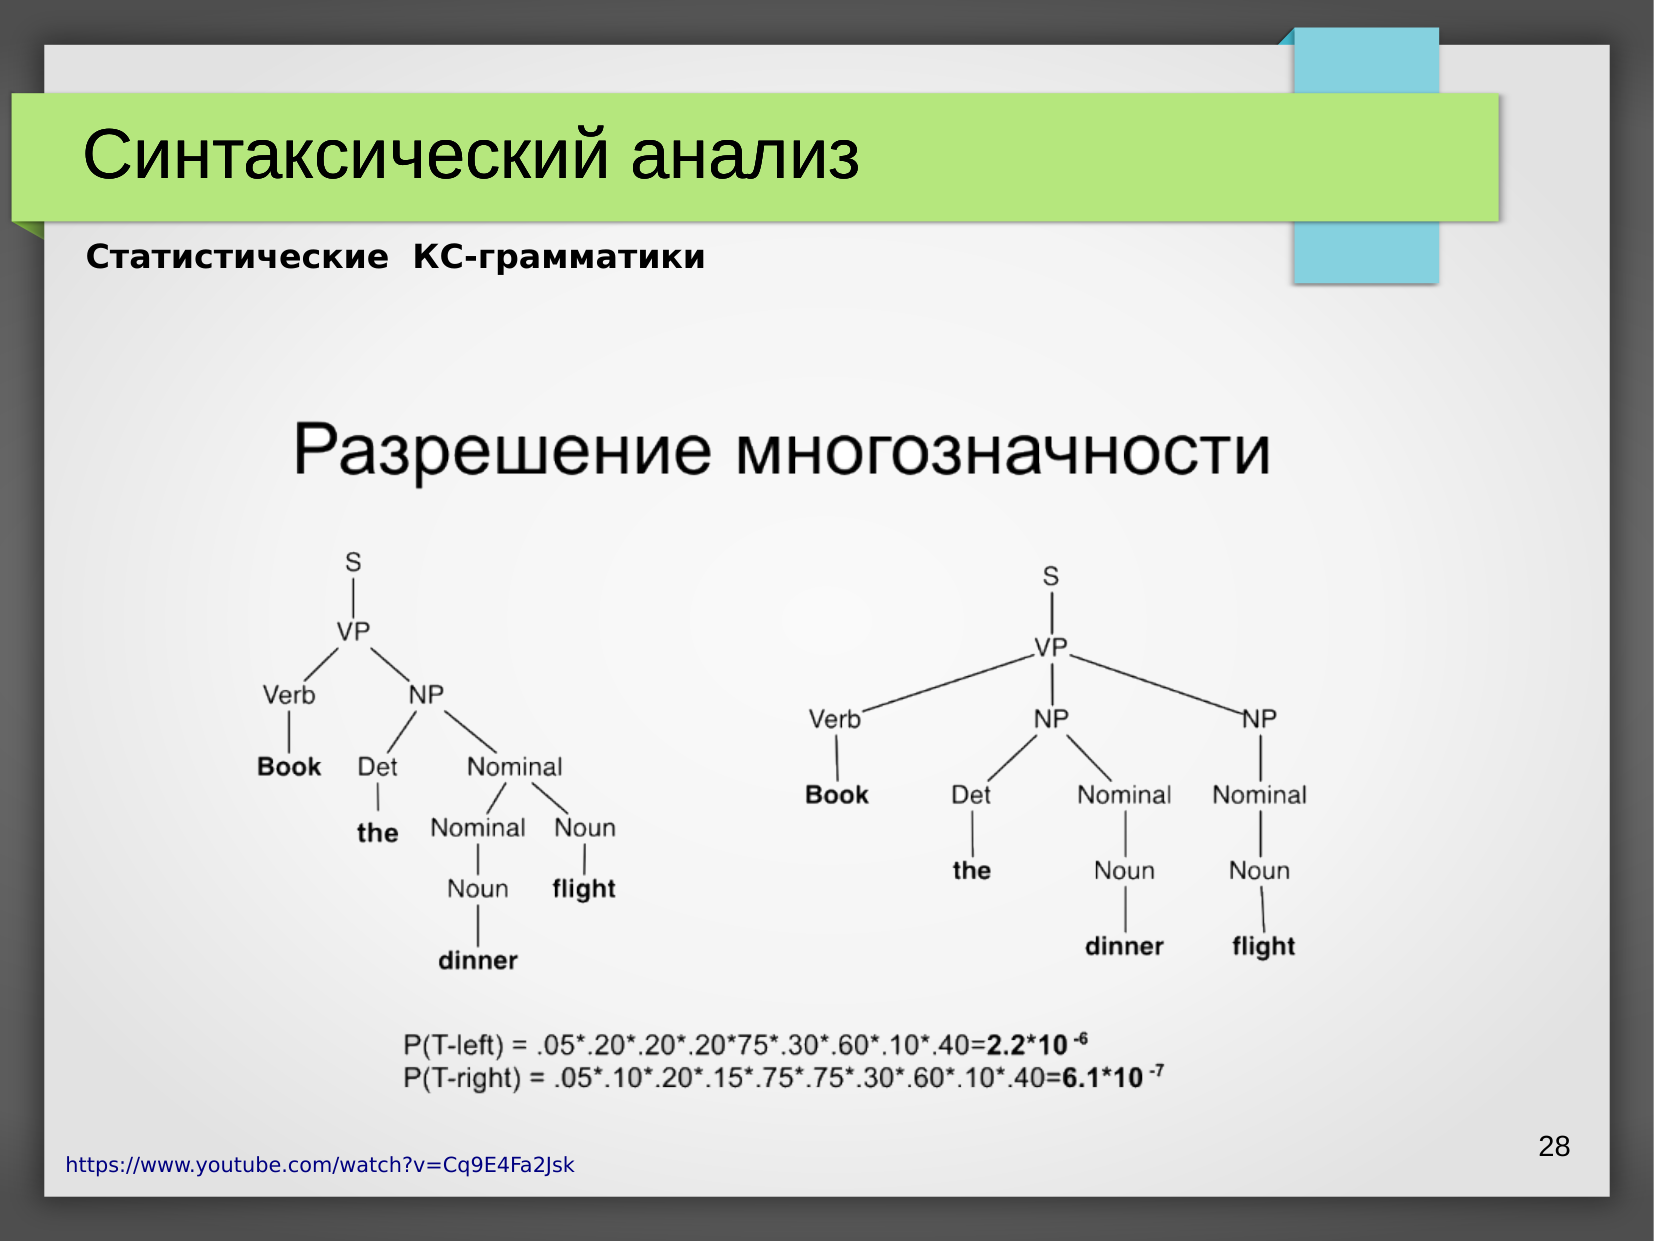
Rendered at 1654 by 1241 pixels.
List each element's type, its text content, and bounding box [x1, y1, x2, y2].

text_box https://www.youtube.com/watch?v=Cq9E4Fa2Jsk [50, 1145, 615, 1185]
title Синтаксический анализ [82, 114, 993, 194]
picture [0, 0, 1654, 1241]
text_box Статистические КС-грамматики [70, 230, 1075, 296]
